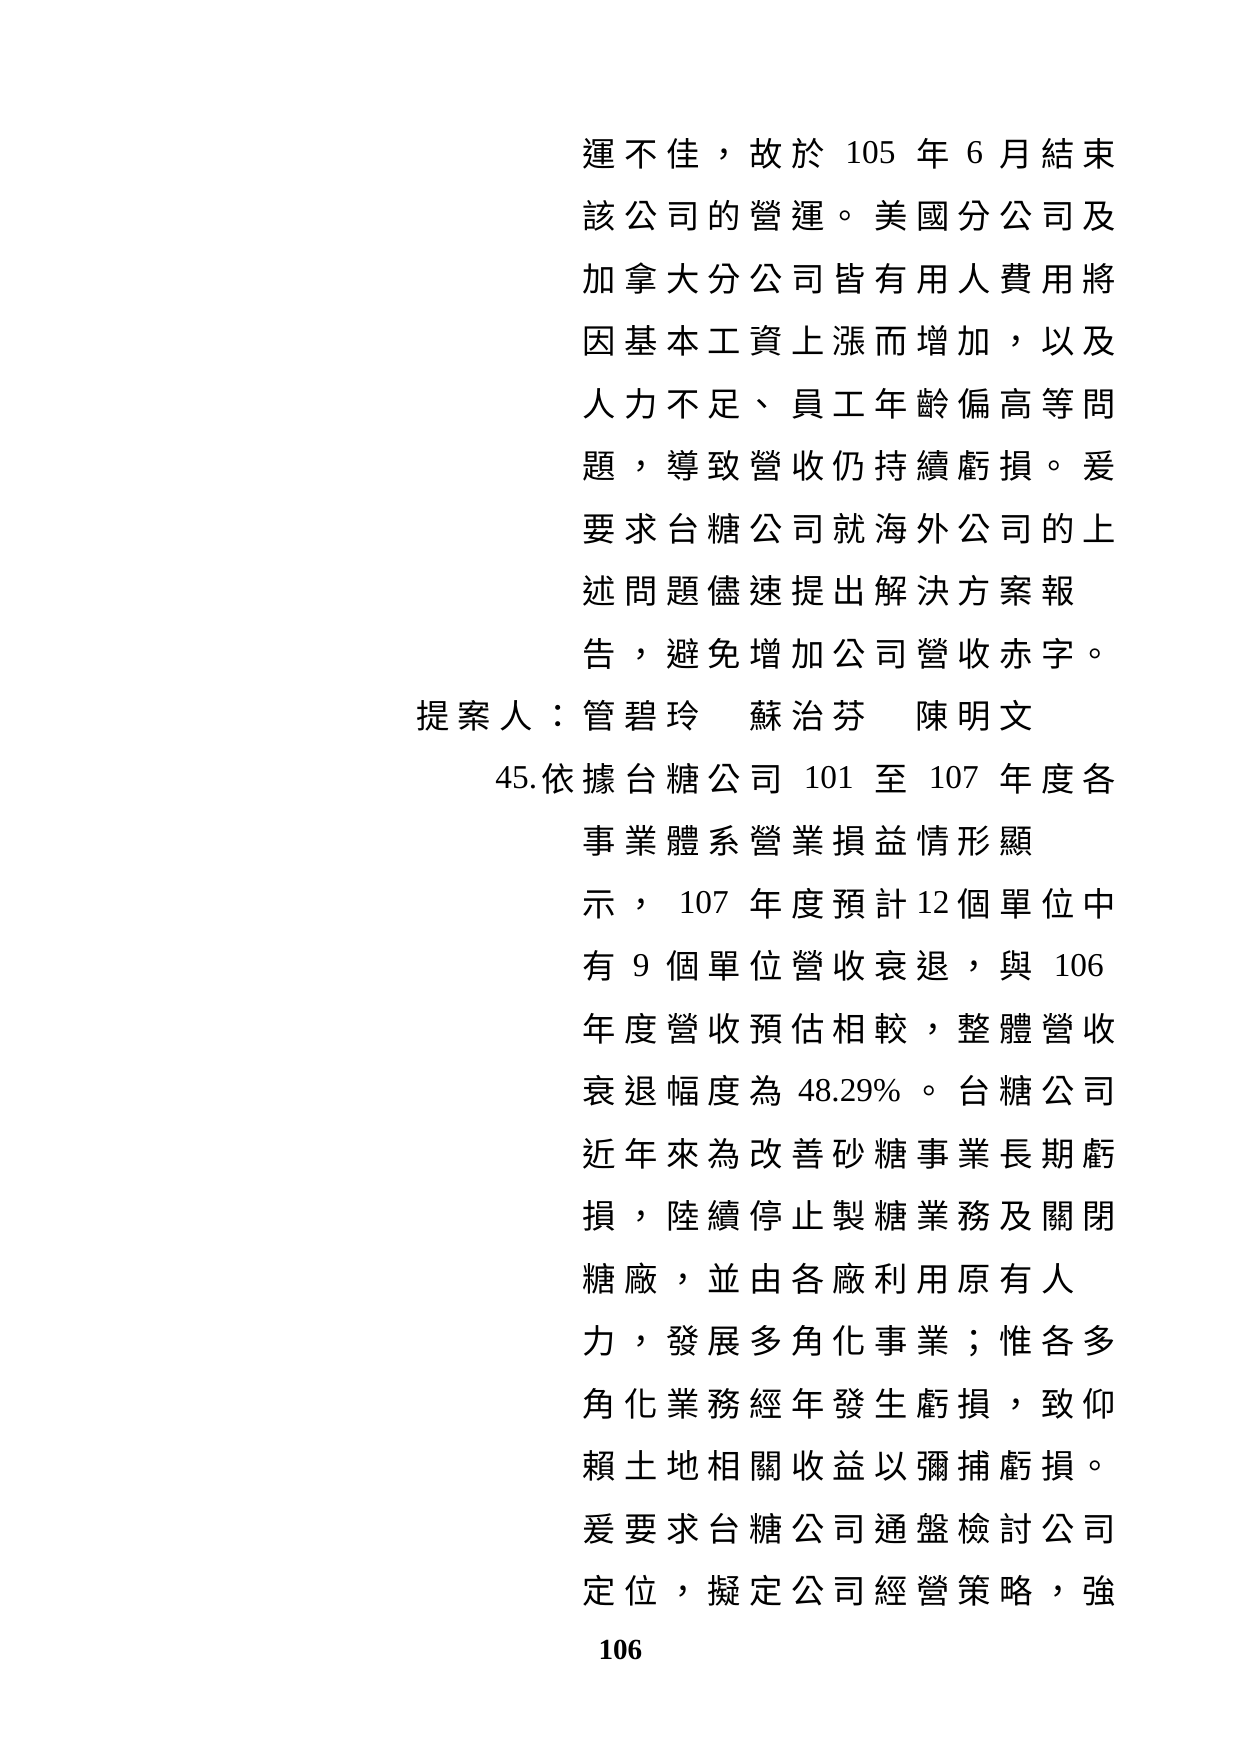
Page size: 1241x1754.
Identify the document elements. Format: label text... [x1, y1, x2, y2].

list 運不佳，故於105年6月結束該公司的營運。美國分公司及加拿大分公司皆有用人費用將因基本工資上漲而增加，以及人力不足、員工年齡偏高等問題，導致營收仍持續虧損。爰要求台糖公司就海外公司的上述問題儘速提出解決方案報告，避免增加公司營收赤字。 [474, 110, 1120, 673]
text 提案人：管碧玲 蘇治芬 陳明文 [397, 673, 1120, 735]
list 依據台糖公司101至107年度各事業體系營業損益情形顯示，107年度預計12個單位中有9個單位營收衰退，與106年度營收預估相較，整體營收衰退幅度為48.29%。台糖公司近年來為改善砂糖事業長期虧損，陸續停止製糖業務及關閉糖廠，並由各廠利用原有人力，發展多角化事業；惟各多角化業務經年發生虧損，致仰賴土地相關收益以彌捕虧損。爰要求台糖公司通盤檢討公司定位，擬定公司經營策略，強 [474, 735, 1120, 1610]
